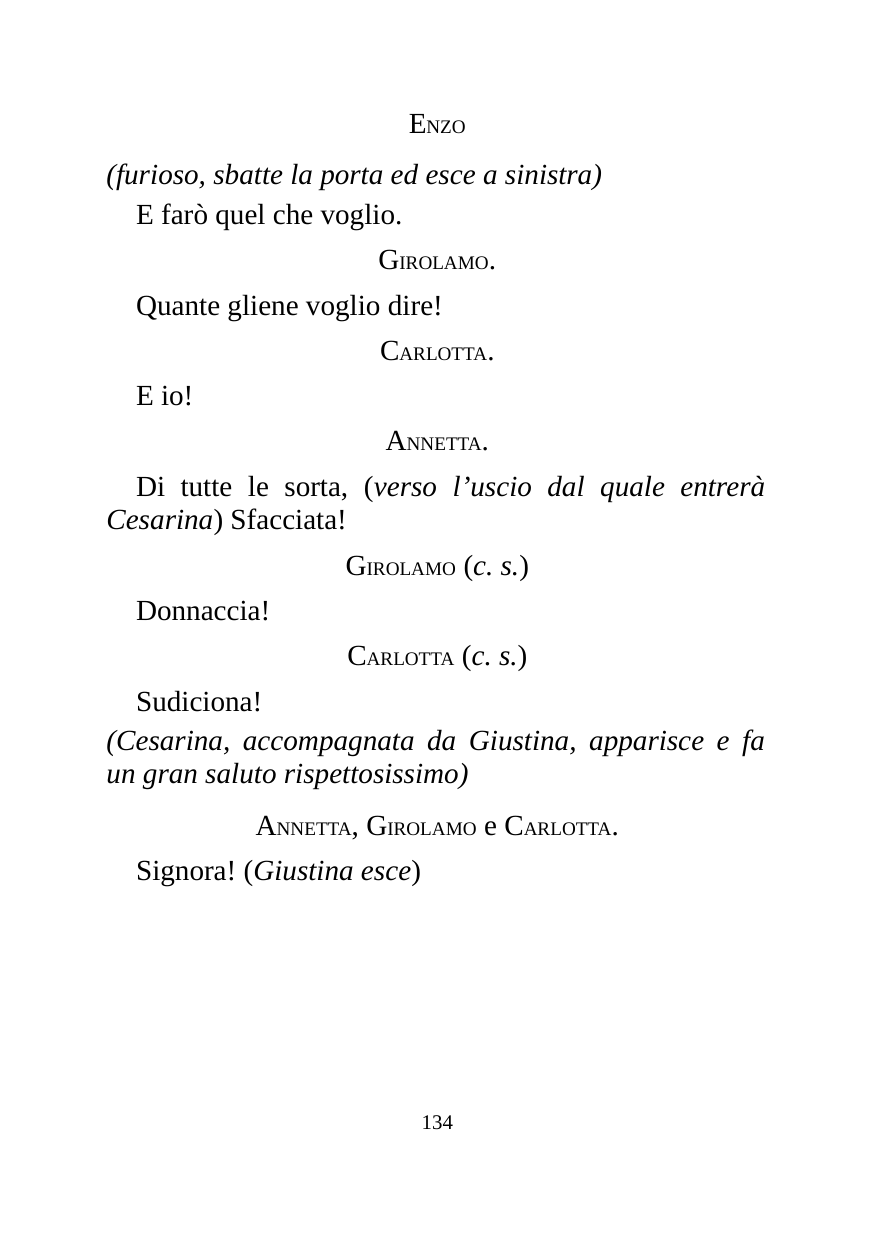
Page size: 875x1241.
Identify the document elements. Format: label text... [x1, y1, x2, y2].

text Carlotta. [106, 333, 768, 366]
text Donnaccia! [106, 593, 768, 627]
text Signora! (Giustina esce) [106, 853, 768, 887]
text Annetta, Girolamo e Carlotta. [106, 808, 768, 841]
text Enzo [106, 106, 768, 140]
text Annetta. [106, 423, 768, 457]
text E io! [106, 378, 768, 412]
text Sudiciona! [106, 684, 768, 717]
text Di tutte le sorta, (verso l’uscio dal quale entrerà Cesarina) Sfacciata! [106, 469, 768, 536]
text Quante gliene voglio dire! [106, 288, 768, 321]
text Girolamo (c. s.) [106, 548, 768, 581]
text (Cesarina, accompagnata da Giustina, apparisce e fa un gran saluto rispettosissimo) [106, 723, 768, 790]
text (furioso, sbatte la porta ed esce a sinistra) [106, 157, 768, 191]
text Girolamo. [106, 242, 768, 276]
text E farò quel che voglio. [106, 197, 768, 231]
text Carlotta (c. s.) [106, 638, 768, 672]
